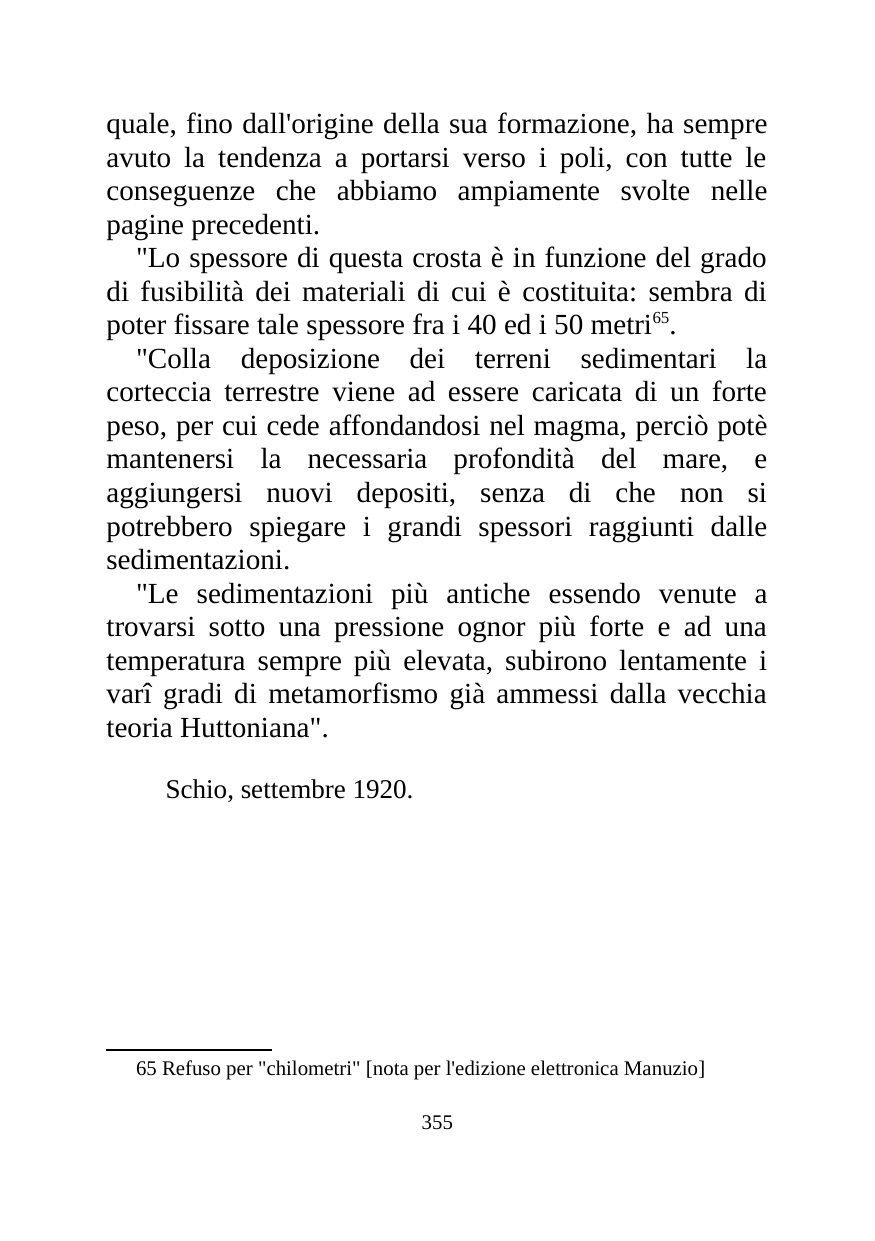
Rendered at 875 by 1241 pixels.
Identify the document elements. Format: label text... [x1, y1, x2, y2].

text "Le sedimentazioni più antiche essendo venute a trovarsi sotto una pressione ognor più forte e ad una temperatura sempre più elevata, subirono lentamente i varî gradi di metamorfismo già ammessi dalla vecchia teoria Huttoniana". [106, 576, 768, 743]
text "Lo spessore di questa crosta è in funzione del grado di fusibilità dei materiali di cui è costituita: sembra di poter fissare tale spessore fra i 40 ed i 50 metri. [106, 240, 768, 341]
text "Colla deposizione dei terreni sedimentari la corteccia terrestre viene ad essere caricata di un forte peso, per cui cede affondandosi nel magma, perciò potè mantenersi la necessaria profondità del mare, e aggiungersi nuovi depositi, senza di che non si potrebbero spiegare i grandi spessori raggiunti dalle sedimentazioni. [106, 341, 768, 576]
text Refuso per "chilometri" [nota per l'edizione elettronica Manuzio] [106, 1056, 768, 1080]
text quale, fino dall'origine della sua formazione, ha sempre avuto la tendenza a portarsi verso i poli, con tutte le conseguenze che abbiamo ampiamente svolte nelle pagine precedenti. [106, 106, 768, 240]
text Schio, settembre 1920. [106, 773, 768, 804]
